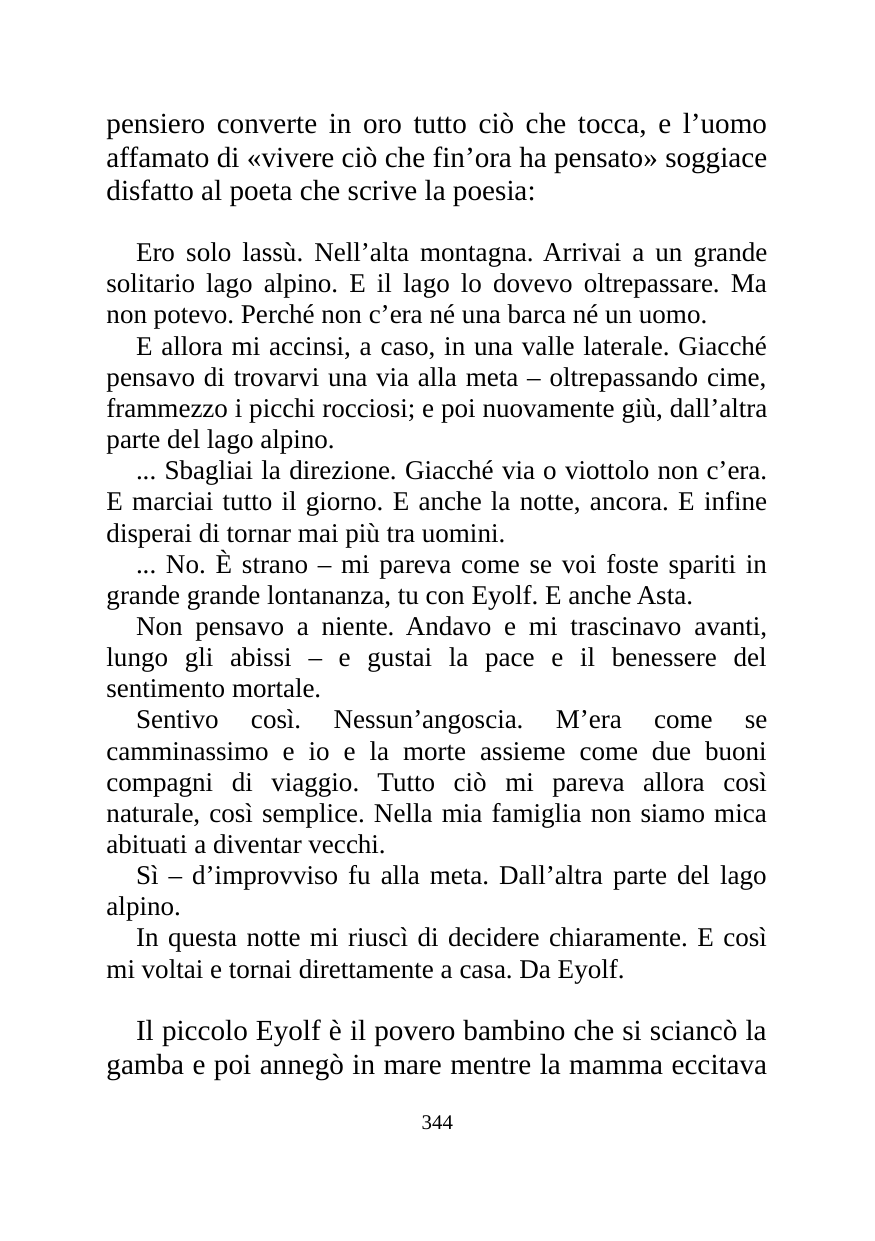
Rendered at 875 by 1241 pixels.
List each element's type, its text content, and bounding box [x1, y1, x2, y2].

text Il piccolo Eyolf è il povero bambino che si sciancò la gamba e poi annegò in mare mentre la mamma eccitava [106, 1013, 768, 1080]
text Sì – d’improvviso fu alla meta. Dall’altra parte del lago alpino. [106, 859, 768, 922]
text In questa notte mi riuscì di decidere chiaramente. E così mi voltai e tornai direttamente a casa. Da Eyolf. [106, 922, 768, 984]
text Non pensavo a niente. Andavo e mi trascinavo avanti, lungo gli abissi – e gustai la pace e il benessere del sentimento mortale. [106, 610, 768, 703]
text Ero solo lassù. Nell’alta montagna. Arrivai a un grande solitario lago alpino. E il lago lo dovevo oltrepassare. Ma non potevo. Perché non c’era né una barca né un uomo. [106, 236, 768, 330]
text Sentivo così. Nessun’angoscia. M’era come se camminassimo e io e la morte assieme come due buoni compagni di viaggio. Tutto ciò mi pareva allora così naturale, così semplice. Nella mia famiglia non siamo mica abituati a diventar vecchi. [106, 703, 768, 859]
text pensiero converte in oro tutto ciò che tocca, e l’uomo affamato di «vivere ciò che fin’ora ha pensato» soggiace disfatto al poeta che scrive la poesia: [106, 106, 768, 207]
text ... Sbagliai la direzione. Giacché via o viottolo non c’era. E marciai tutto il giorno. E anche la notte, ancora. E infine disperai di tornar mai più tra uomini. [106, 454, 768, 548]
text E allora mi accinsi, a caso, in una valle laterale. Giacché pensavo di trovarvi una via alla meta – oltrepassando cime, frammezzo i picchi rocciosi; e poi nuovamente giù, dall’altra parte del lago alpino. [106, 330, 768, 454]
text ... No. È strano – mi pareva come se voi foste spariti in grande grande lontananza, tu con Eyolf. E anche Asta. [106, 548, 768, 610]
